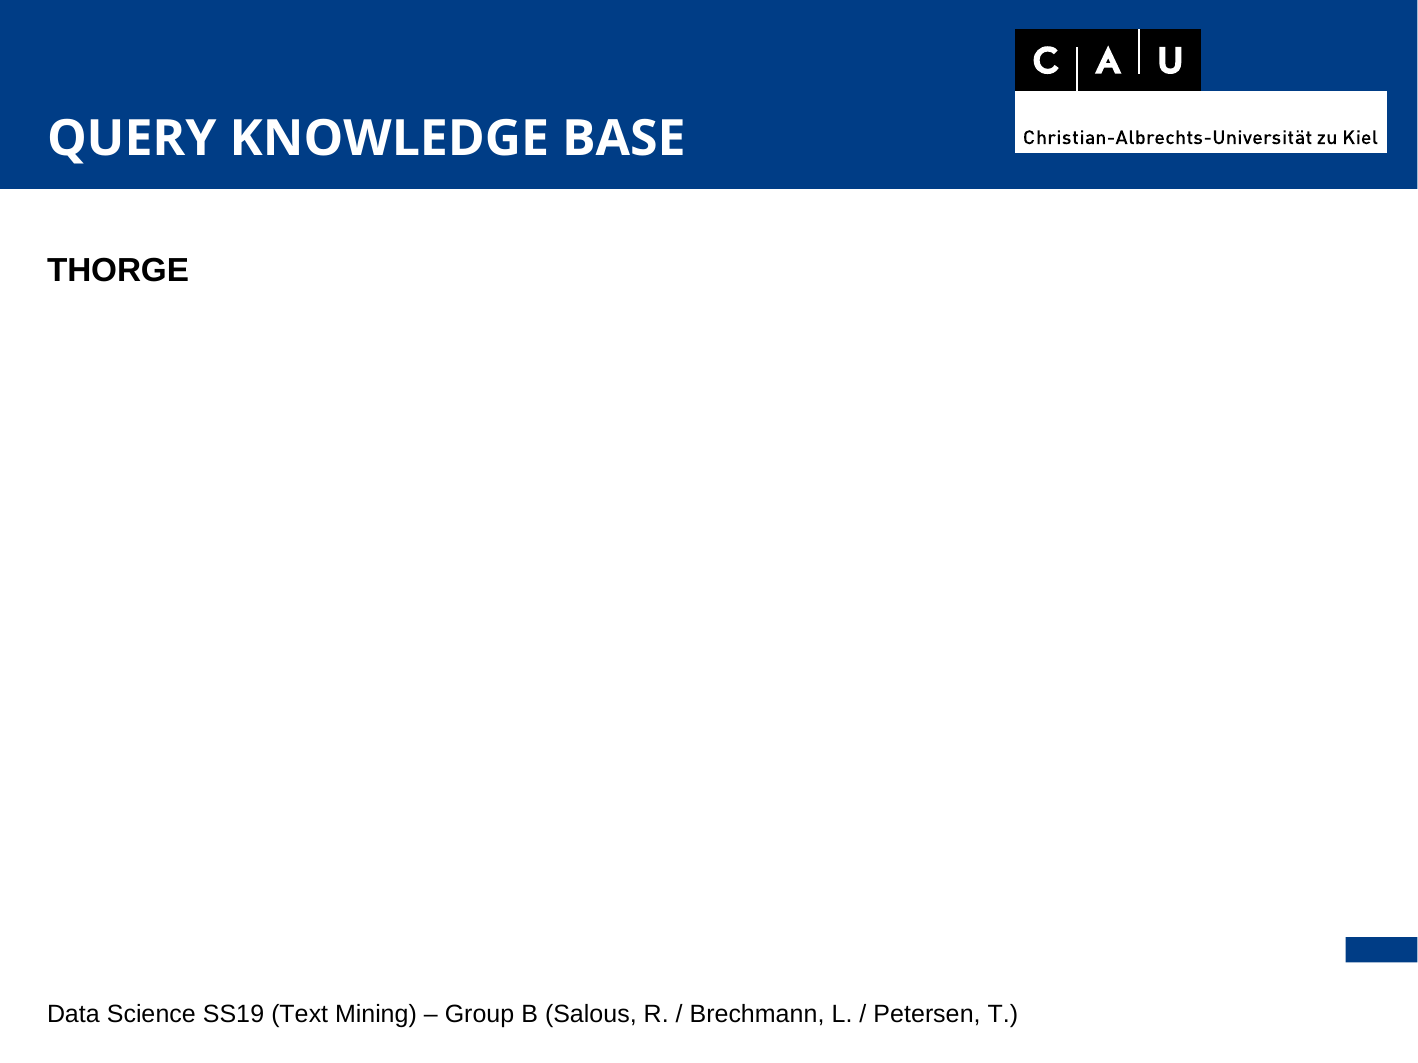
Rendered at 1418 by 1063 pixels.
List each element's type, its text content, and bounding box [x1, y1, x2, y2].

text_box Data Science SS19 (Text Mining) – Group B (Salous, R. / Brechmann, L. / Petersen, T.) [47, 979, 1370, 1028]
text_box THORGE [47, 247, 1370, 288]
text_box QUERY KNOWLEDGE BASE [47, 23, 981, 166]
